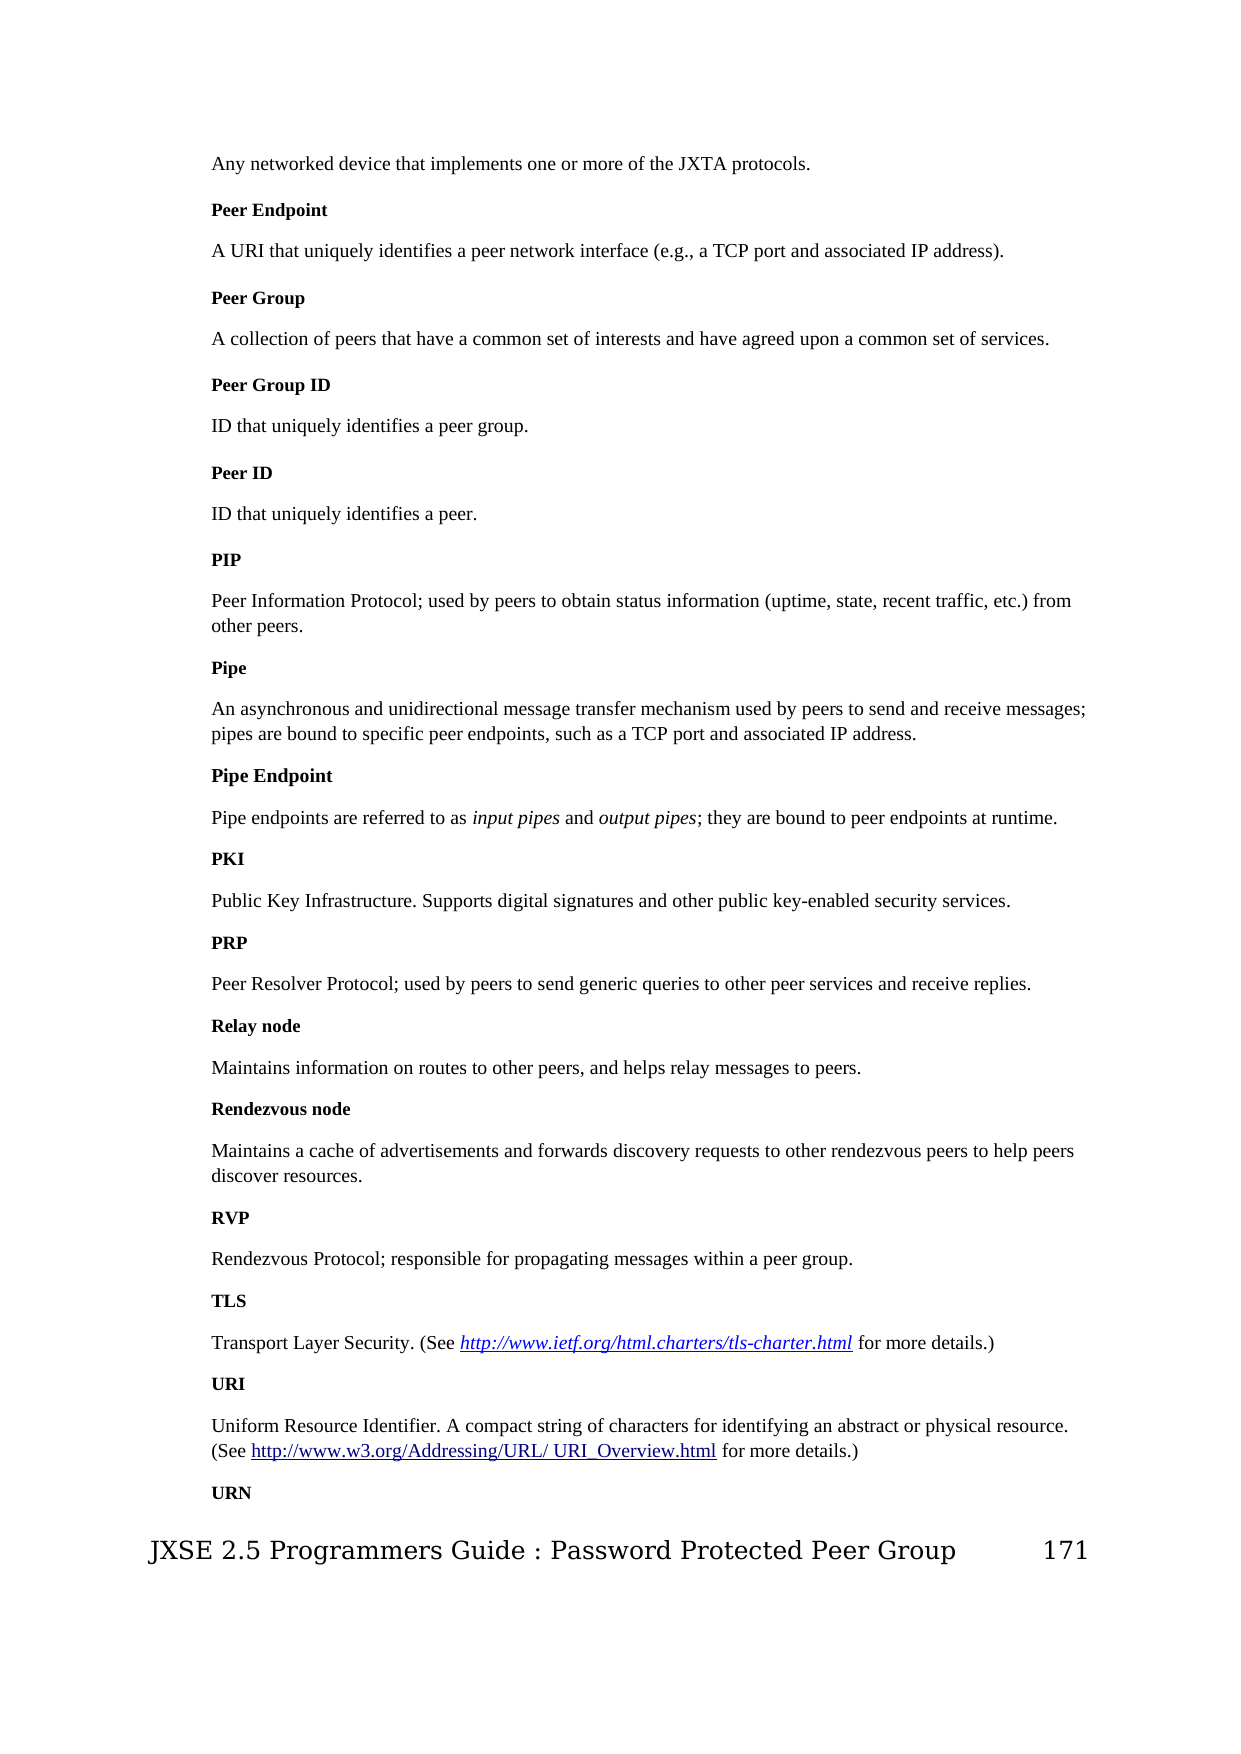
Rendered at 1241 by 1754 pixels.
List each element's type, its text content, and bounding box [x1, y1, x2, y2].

text Transport Layer Security. (See http://www.ietf.org/html.charters/tls-charter.html for more details.) [211, 1329, 1090, 1354]
text Peer Resolver Protocol; used by peers to send generic queries to other peer services and receive replies. [211, 971, 1090, 996]
text Pipe [211, 654, 1090, 679]
text Peer Group ID [211, 367, 1090, 396]
text A URI that uniquely identifies a peer network interface (e.g., a TCP port and associated IP address). [211, 237, 1090, 262]
text Rendezvous Protocol; responsible for propagating messages within a peer group. [211, 1246, 1090, 1271]
text URN [211, 1479, 1090, 1504]
text Maintains information on routes to other peers, and helps relay messages to peers. [211, 1054, 1090, 1079]
text Any networked device that implements one or more of the JXTA protocols. [211, 150, 1090, 175]
text ID that uniquely identifies a peer group. [211, 412, 1090, 437]
text TLS [211, 1287, 1090, 1312]
text PKI [211, 846, 1090, 871]
text URI [211, 1371, 1090, 1396]
text PIP [211, 542, 1090, 571]
text A collection of peers that have a common set of interests and have agreed upon a common set of services. [211, 325, 1090, 350]
text Rendezvous node [211, 1096, 1090, 1121]
text Public Key Infrastructure. Supports digital signatures and other public key-enabled security services. [211, 887, 1090, 912]
text Peer ID [211, 454, 1090, 483]
text Relay node [211, 1012, 1090, 1037]
text Pipe endpoints are referred to as input pipes and output pipes; they are bound to peer endpoints at runtime. [211, 804, 1090, 829]
text Peer Endpoint [211, 192, 1090, 221]
text An asynchronous and unidirectional message transfer mechanism used by peers to send and receive messages; pipes are bound to specific peer endpoints, such as a TCP port and associated IP address. [211, 696, 1090, 746]
text Peer Information Protocol; used by peers to obtain status information (uptime, state, recent traffic, etc.) from other peers. [211, 587, 1090, 637]
text Uniform Resource Identifier. A compact string of characters for identifying an abstract or physical resource. (See http://www.w3.org/Addressing/URL/ URI_Overview.html for more details.) [211, 1412, 1090, 1462]
text Peer Group [211, 279, 1090, 308]
text PRP [211, 929, 1090, 954]
text ID that uniquely identifies a peer. [211, 500, 1090, 525]
text Pipe Endpoint [211, 762, 1090, 787]
text RVP [211, 1204, 1090, 1229]
text Maintains a cache of advertisements and forwards discovery requests to other rendezvous peers to help peers discover resources. [211, 1137, 1090, 1187]
